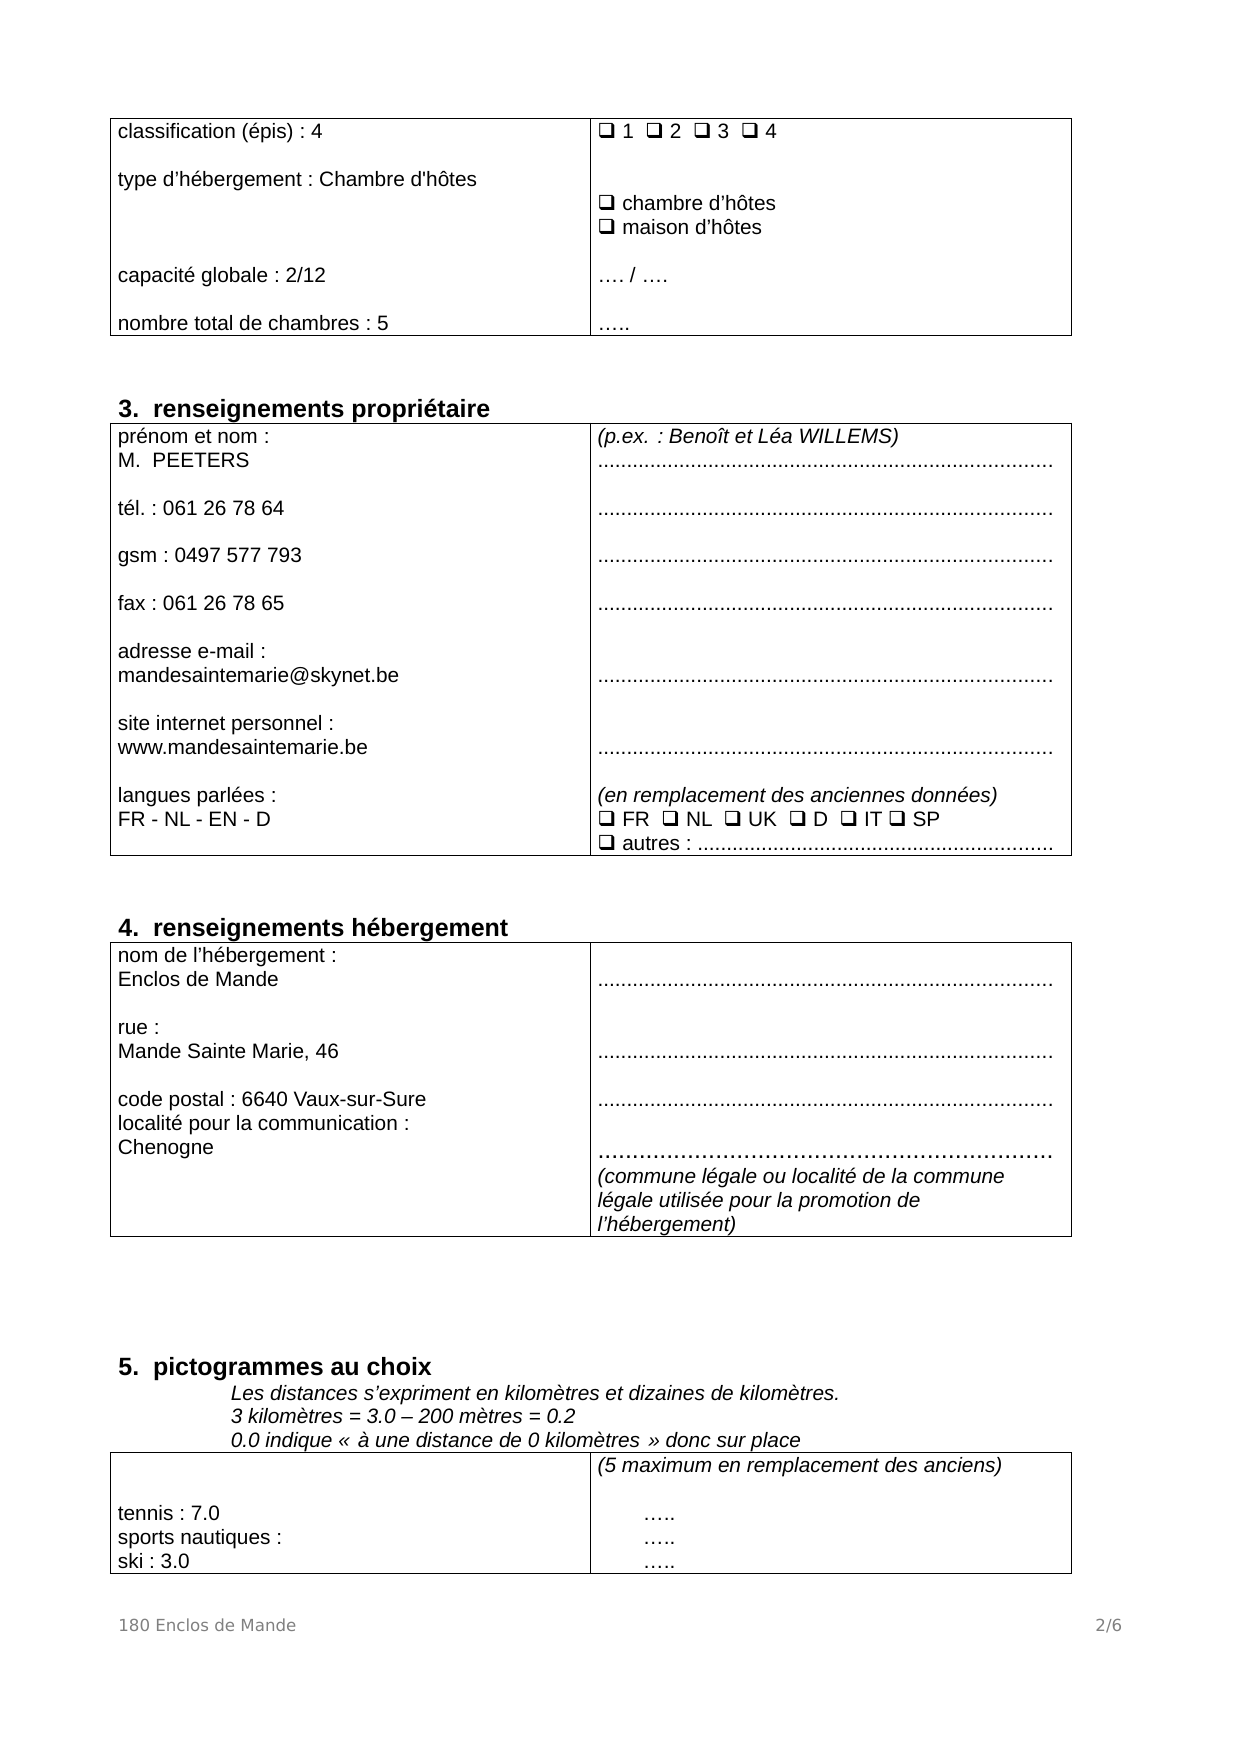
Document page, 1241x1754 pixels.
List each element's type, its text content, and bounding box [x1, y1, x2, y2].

text 5. pictogrammes au choix [118, 1352, 1122, 1380]
table_header tennis : 7.0 sports nautiques : ski : 3.0 [111, 1453, 590, 1573]
table_header prénom et nom : M. PEETERS tél. : 061 26 78 64 gsm : 0497 577 793 fax : 061 26 78 65 adresse e-mail : mandesaintemarie@skynet.be site internet personnel : www.mandesaintemarie.be langues parlées : FR - NL - EN - D [111, 424, 590, 855]
table_header (5 maximum en remplacement des anciens) ….. ….. ….. [591, 1453, 1071, 1573]
table_header (p.ex. : Benoît et Léa WILLEMS) (en remplacement des anciennes données)  FR  NL  UK  D  IT  SP  autres : [591, 424, 1071, 855]
table_header classification (épis) : 4 type d’hébergement : Chambre d'hôtes capacité globale : 2/12 nombre total de chambres : 5 [111, 119, 590, 335]
text 4. renseignements hébergement [118, 913, 1122, 942]
table_header nom de l’hébergement : Enclos de Mande rue : Mande Sainte Marie, 46 code postal : 6640 Vaux-sur-Sure localité pour la communication : Chenogne [111, 943, 590, 1236]
text Les distances s’expriment en kilomètres et dizaines de kilomètres. [231, 1380, 1122, 1404]
text 3. renseignements propriétaire [118, 394, 1122, 422]
table_header (commune légale ou localité de la commune légale utilisée pour la promotion de l’hébergement) [591, 943, 1071, 1236]
table_header  1  2  3  4  chambre d’hôtes  maison d’hôtes …. / …. ….. [591, 119, 1071, 335]
text 3 kilomètres = 3.0 – 200 mètres = 0.2 [231, 1404, 1122, 1428]
text 0.0 indique « à une distance de 0 kilomètres » donc sur place [231, 1428, 1122, 1452]
